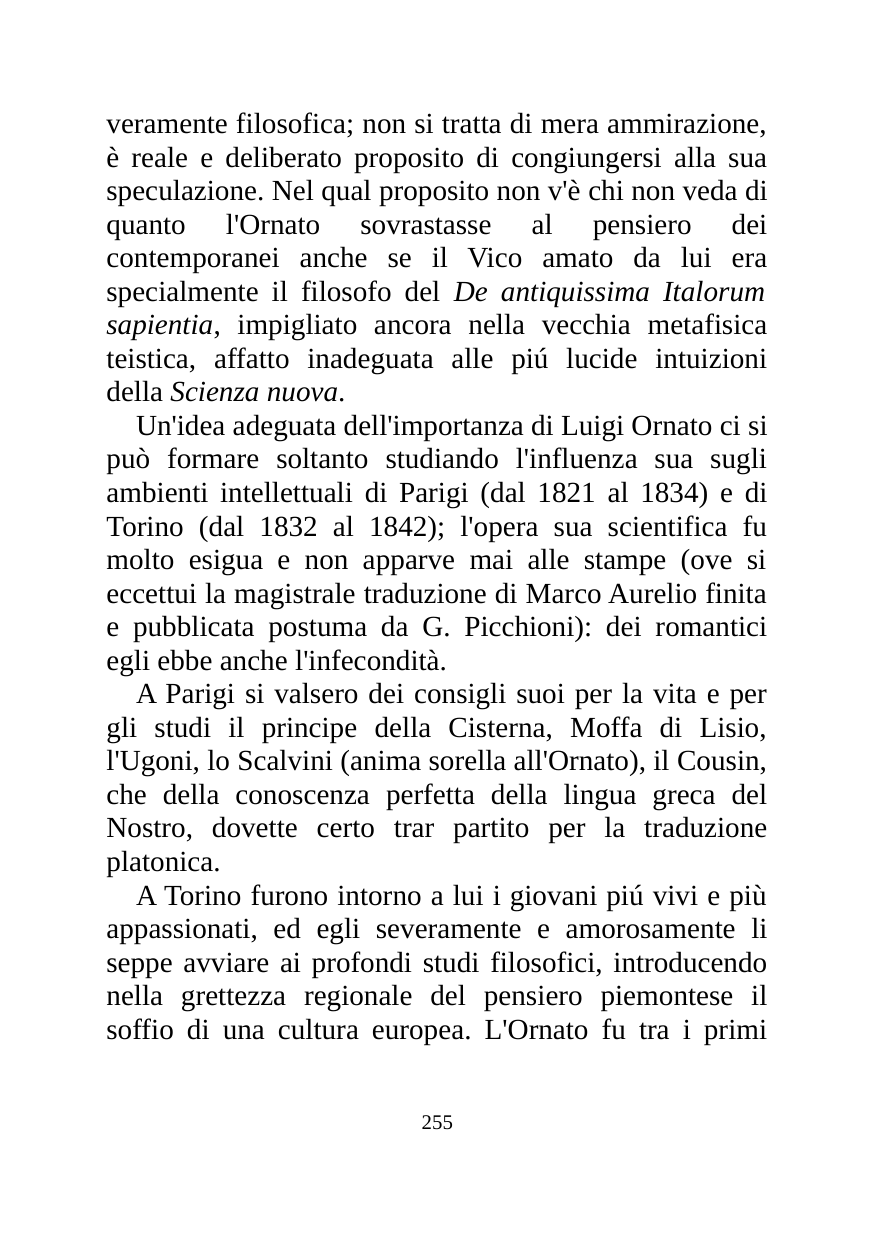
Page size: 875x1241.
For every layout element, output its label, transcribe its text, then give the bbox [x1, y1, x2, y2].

text Un'idea adeguata dell'importanza di Luigi Ornato ci si può formare soltanto studiando l'influenza sua sugli ambienti intellettuali di Parigi (dal 1821 al 1834) e di Torino (dal 1832 al 1842); l'opera sua scientifica fu molto esigua e non apparve mai alle stampe (ove si eccettui la magistrale traduzione di Marco Aurelio finita e pubblicata postuma da G. Picchioni): dei romantici egli ebbe anche l'infecondità. [106, 408, 768, 676]
text A Parigi si valsero dei consigli suoi per la vita e per gli studi il principe della Cisterna, Moffa di Lisio, l'Ugoni, lo Scalvini (anima sorella all'Ornato), il Cousin, che della conoscenza perfetta della lingua greca del Nostro, dovette certo trar partito per la traduzione platonica. [106, 676, 768, 878]
text veramente filosofica; non si tratta di mera ammirazione, è reale e deliberato proposito di congiungersi alla sua speculazione. Nel qual proposito non v'è chi non veda di quanto l'Ornato sovrastasse al pensiero dei contemporanei anche se il Vico amato da lui era specialmente il filosofo del De antiquissima Italorum sapientia, impigliato ancora nella vecchia metafisica teistica, affatto inadeguata alle piú lucide intuizioni della Scienza nuova. [106, 106, 768, 408]
text A Torino furono intorno a lui i giovani piú vivi e più appassionati, ed egli severamente e amorosamente li seppe avviare ai profondi studi filosofici, introducendo nella grettezza regionale del pensiero piemontese il soffio di una cultura europea. L'Ornato fu tra i primi [106, 878, 768, 1045]
